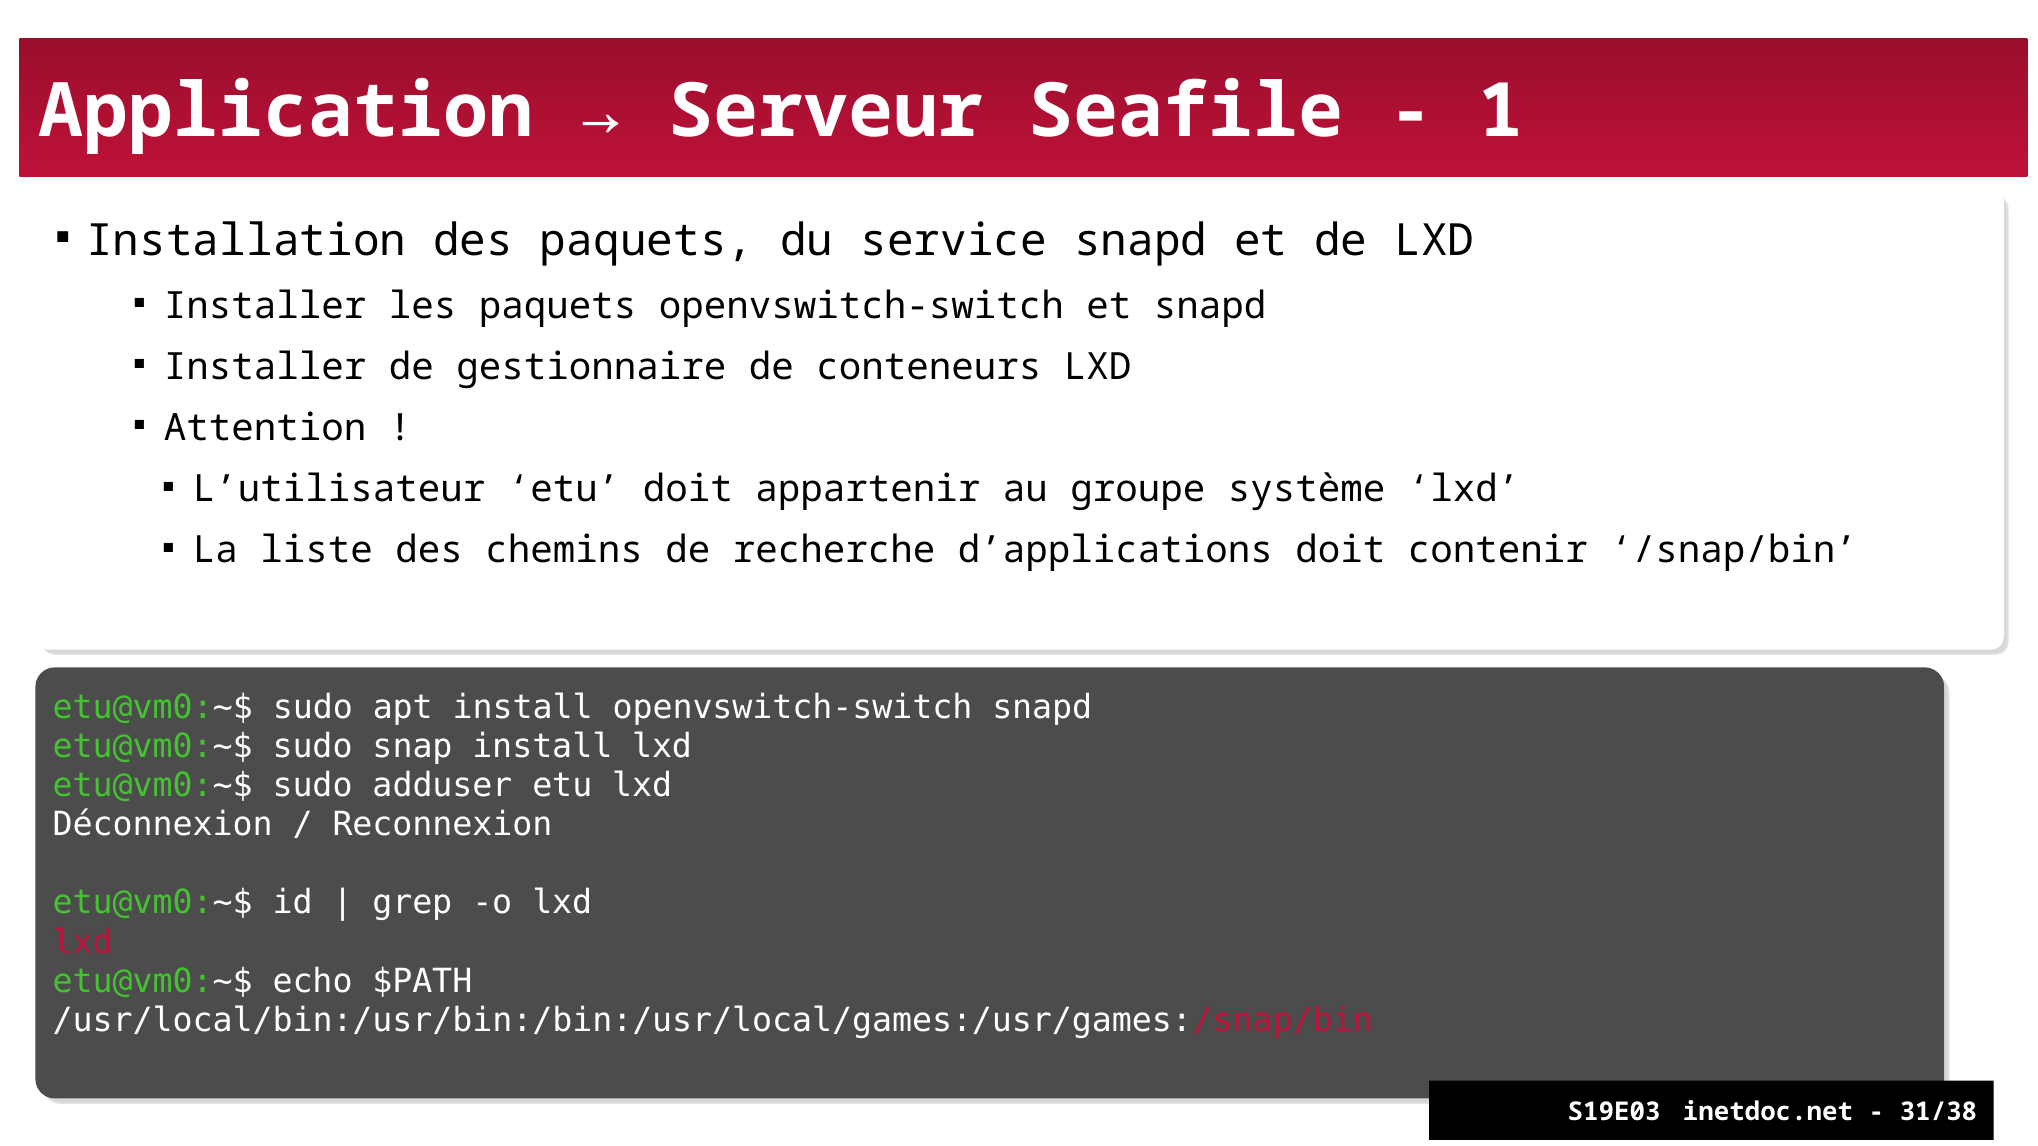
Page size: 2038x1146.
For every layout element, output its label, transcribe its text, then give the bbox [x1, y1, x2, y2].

text_box Installation des paquets, du service snapd et de LXD Installer les paquets openvswitch-switch et snapd Installer de gestionnaire de conteneurs LXD Attention ! L’utilisateur ‘etu’ doit appartenir au groupe système ‘lxd’ La liste des chemins de recherche d’applications doit contenir ‘/snap/bin’ [35, 188, 2004, 650]
text_box S19E03 inetdoc.net - <numéro>/38 [1429, 1080, 1994, 1140]
text_box Application → Serveur Seafile - 1 [19, 38, 2028, 177]
text_box etu@vm0:~$ sudo apt install openvswitch-switch snapd etu@vm0:~$ sudo snap install lxd etu@vm0:~$ sudo adduser etu lxd Déconnexion / Reconnexion etu@vm0:~$ id | grep -o lxd lxd etu@vm0:~$ echo $PATH /usr/local/bin:/usr/bin:/bin:/usr/local/games:/usr/games:/snap/bin [35, 667, 1945, 1099]
